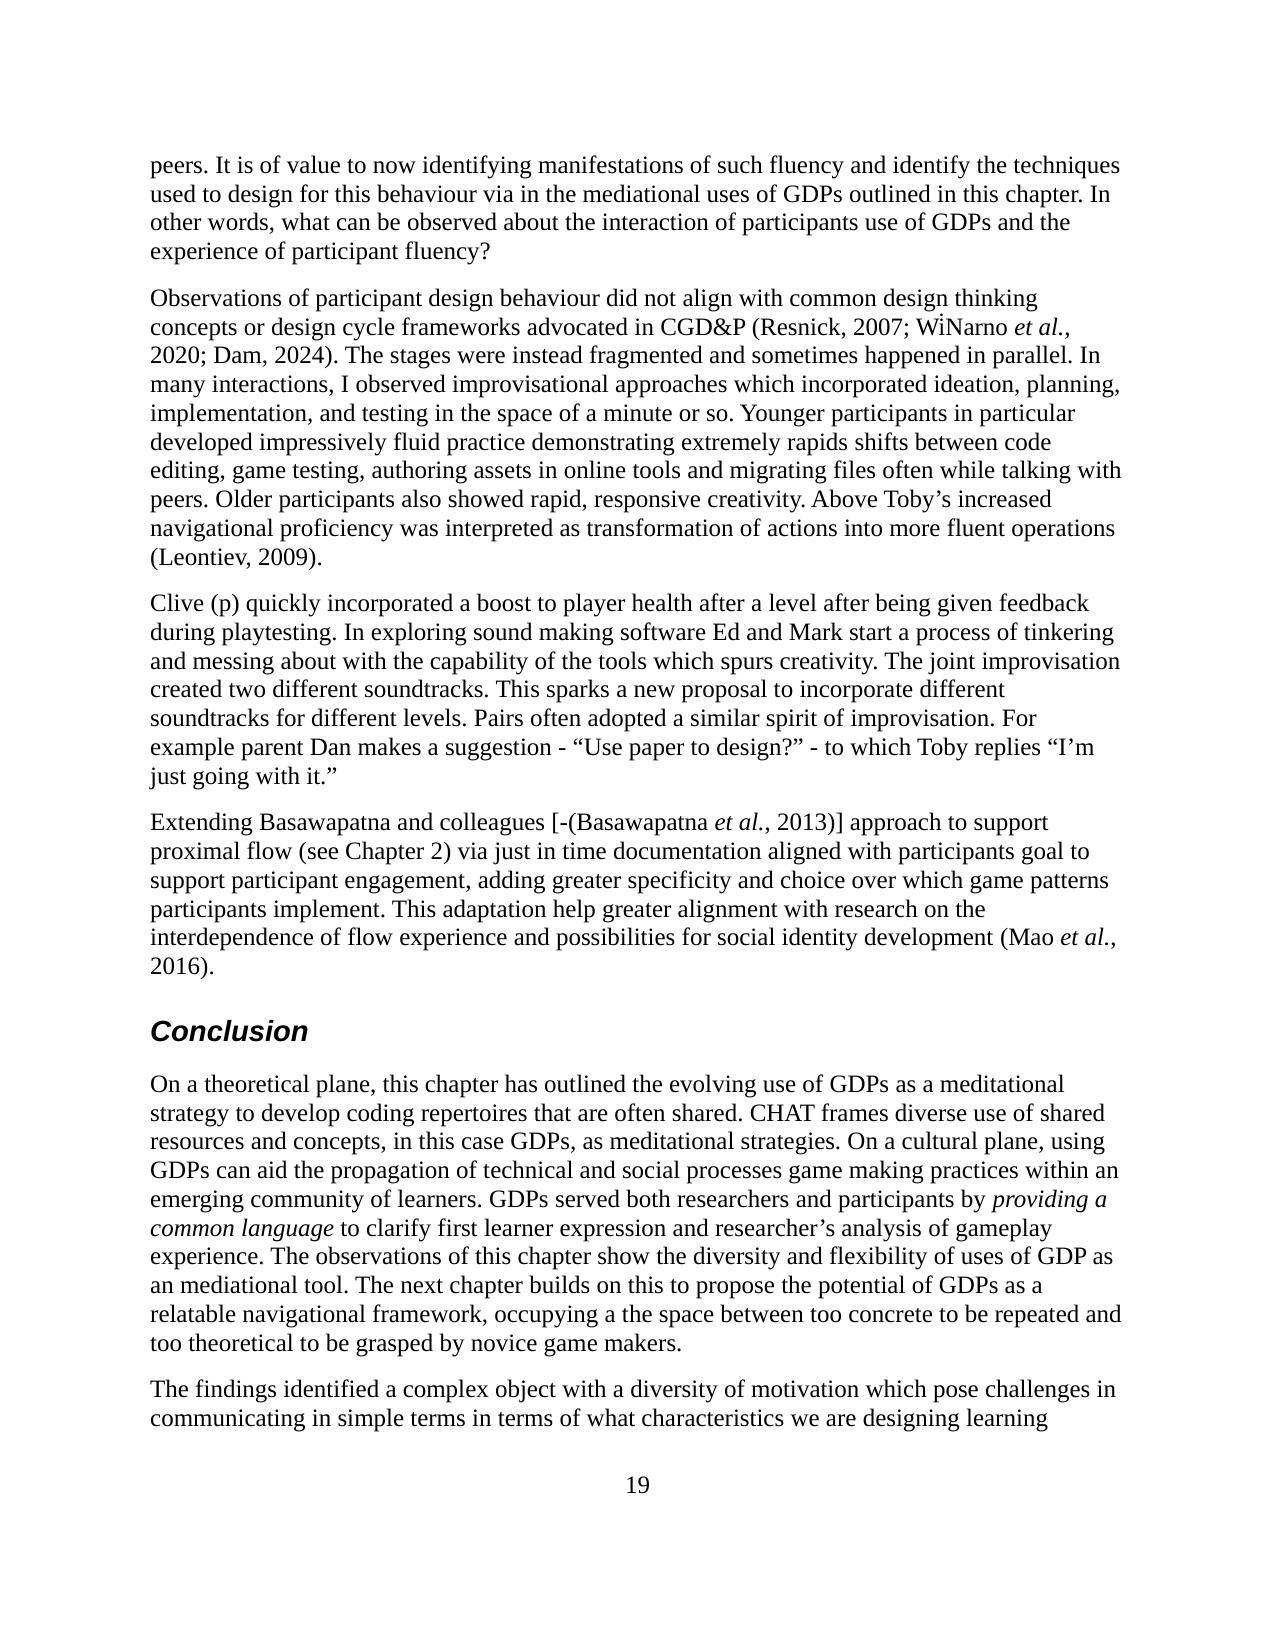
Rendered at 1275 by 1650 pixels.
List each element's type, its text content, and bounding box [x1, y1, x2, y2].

text On a theoretical plane, this chapter has outlined the evolving use of GDPs as a meditational strategy to develop coding repertoires that are often shared. CHAT frames diverse use of shared resources and concepts, in this case GDPs, as meditational strategies. On a cultural plane, using GDPs can aid the propagation of technical and social processes game making practices within an emerging community of learners. GDPs served both researchers and participants by providing a common language to clarify first learner expression and researcher’s analysis of gameplay experience. The observations of this chapter show the diversity and flexibility of uses of GDP as an mediational tool. The next chapter builds on this to propose the potential of GDPs as a relatable navigational framework, occupying a the space between too concrete to be repeated and too theoretical to be grasped by novice game makers. [150, 1069, 1125, 1356]
text Observations of participant design behaviour did not align with common design thinking concepts or design cycle frameworks advocated in CGD&P (Resnick, 2007; Wi̇Narno et al., 2020; Dam, 2024). The stages were instead fragmented and sometimes happened in parallel. In many interactions, I observed improvisational approaches which incorporated ideation, planning, implementation, and testing in the space of a minute or so. Younger participants in particular developed impressively fluid practice demonstrating extremely rapids shifts between code editing, game testing, authoring assets in online tools and migrating files often while talking with peers. Older participants also showed rapid, responsive creativity. Above Toby’s increased navigational proficiency was interpreted as transformation of actions into more fluent operations (Leontiev, 2009). [150, 283, 1125, 570]
text The findings identified a complex object with a diversity of motivation which pose challenges in communicating in simple terms in terms of what characteristics we are designing learning [150, 1374, 1125, 1432]
text Clive (p) quickly incorporated a boost to player health after a level after being given feedback during playtesting. In exploring sound making software Ed and Mark start a process of tinkering and messing about with the capability of the tools which spurs creativity. The joint improvisation created two different soundtracks. This sparks a new proposal to incorporate different soundtracks for different levels. Pairs often adopted a similar spirit of improvisation. For example parent Dan makes a suggestion - “Use paper to design?” - to which Toby replies “I’m just going with it.” [150, 588, 1125, 789]
subtitle Conclusion [150, 1014, 1125, 1047]
text peers. It is of value to now identifying manifestations of such fluency and identify the techniques used to design for this behaviour via in the mediational uses of GDPs outlined in this chapter. In other words, what can be observed about the interaction of participants use of GDPs and the experience of participant fluency? [150, 150, 1125, 265]
text Extending Basawapatna and colleagues [-(Basawapatna et al., 2013)] approach to support proximal flow (see Chapter 2) via just in time documentation aligned with participants goal to support participant engagement, adding greater specificity and choice over which game patterns participants implement. This adaptation help greater alignment with research on the interdependence of flow experience and possibilities for social identity development (Mao et al., 2016). [150, 807, 1125, 980]
